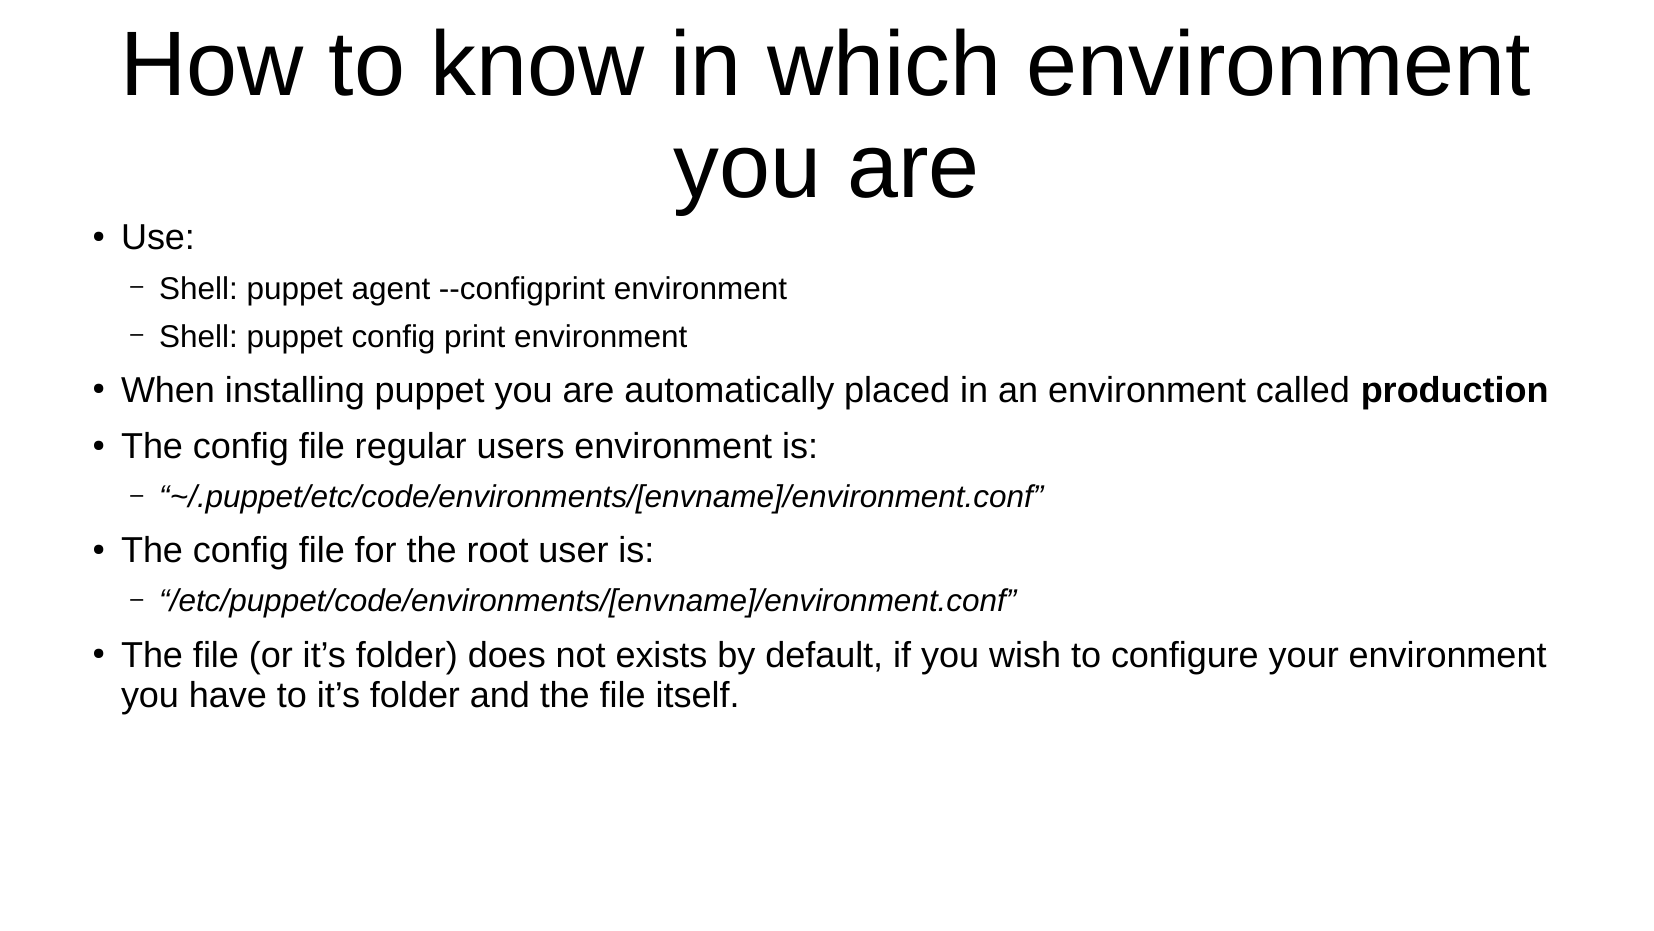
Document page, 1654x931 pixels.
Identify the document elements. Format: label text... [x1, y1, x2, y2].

title How to know in which environment you are [82, 12, 1571, 217]
list Use: Shell: puppet agent --configprint environment Shell: puppet config print environment When installing puppet you are automatically placed in an environment called production The config file regular users environment is: “~/.puppet/etc/code/environments/[envname]/environment.conf” The config file for the root user is: “/etc/puppet/code/environments/[envname]/environment.conf” The file (or it’s folder) does not exists by default, if you wish to configure your environment you have to it’s folder and the file itself. [82, 217, 1571, 758]
